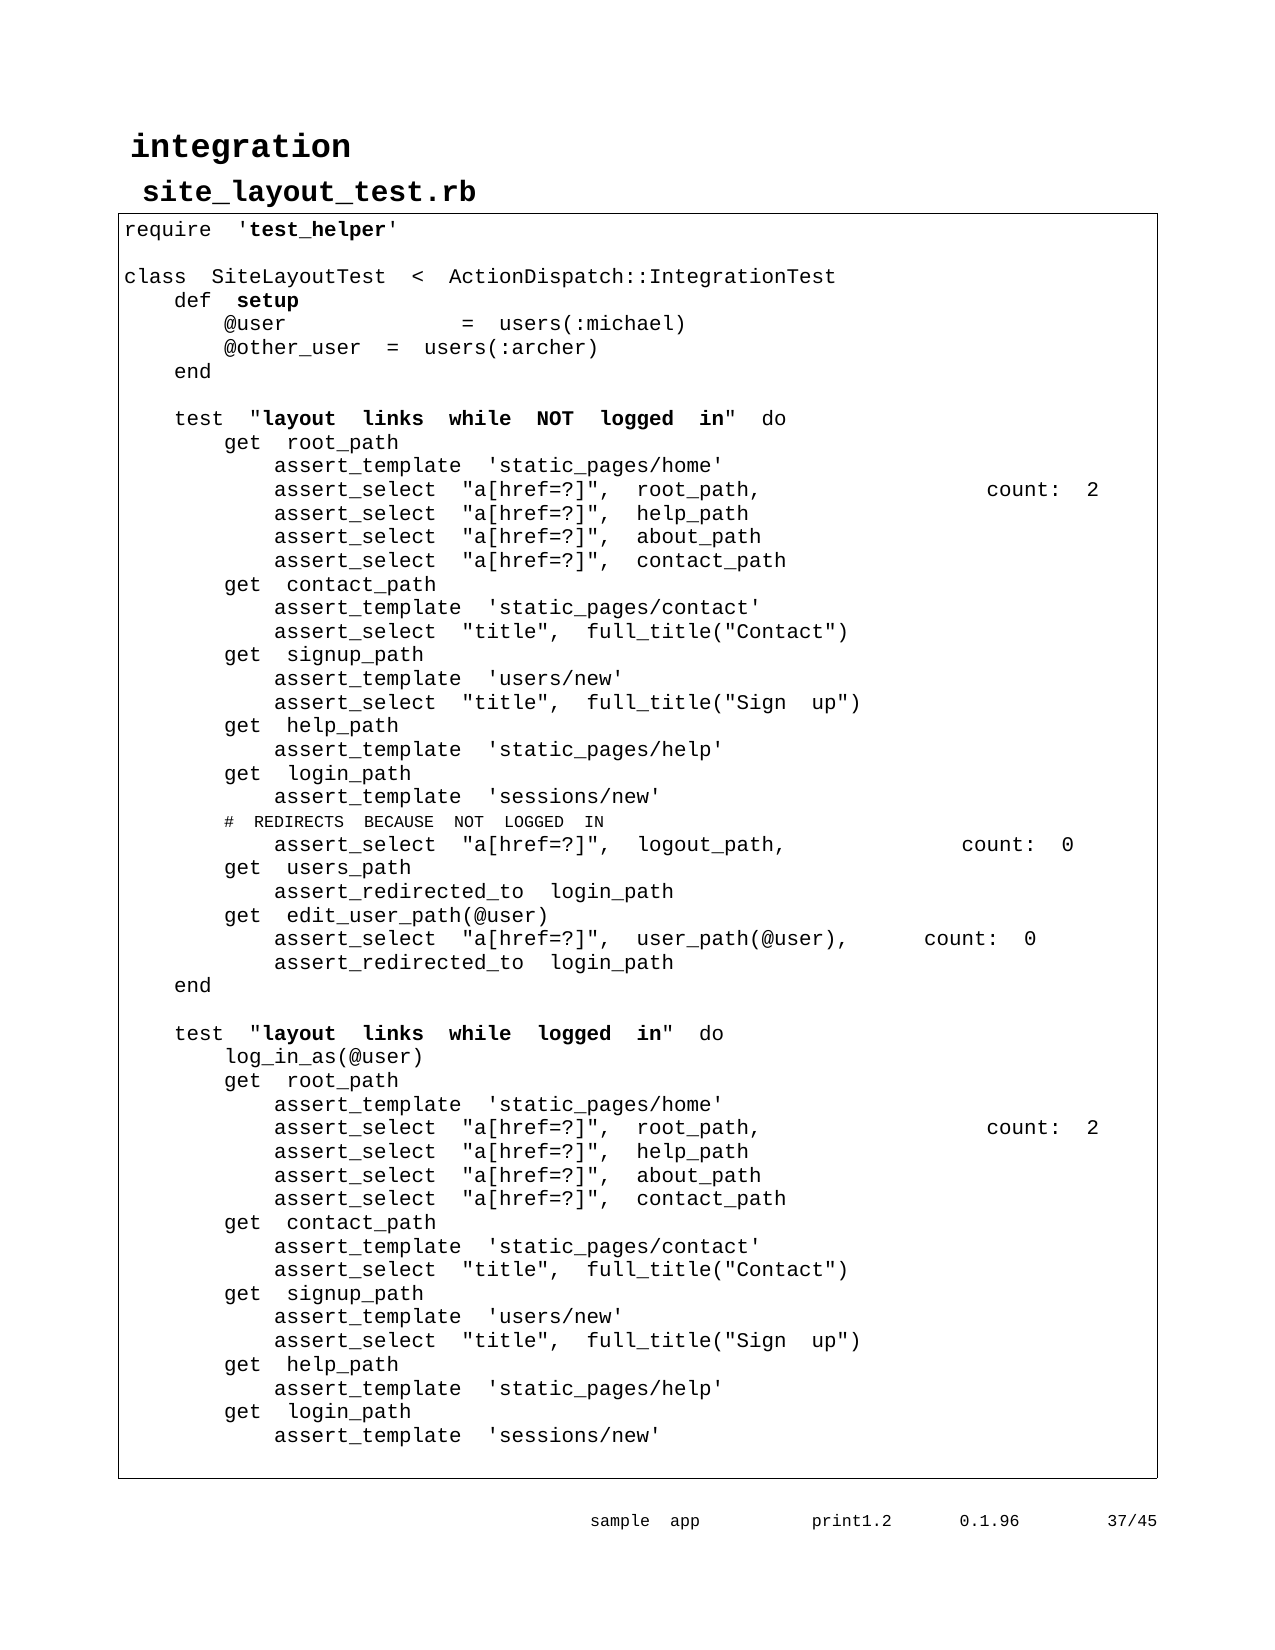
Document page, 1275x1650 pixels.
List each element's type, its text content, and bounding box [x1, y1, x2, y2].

subtitle site_layout_test.rb [142, 177, 1157, 210]
subtitle integration [130, 130, 1157, 168]
table_header require 'test_helper' class SiteLayoutTest < ActionDispatch::IntegrationTest def setup @user = users(:michael) @other_user = users(:archer) end test "layout links while NOT logged in" do get root_path assert_template 'static_pages/home' assert_select "a[href=?]", root_path, count: 2 assert_select "a[href=?]", help_path assert_select "a[href=?]", about_path assert_select "a[href=?]", contact_path get contact_path assert_template 'static_pages/contact' assert_select "title", full_title("Contact") get signup_path assert_template 'users/new' assert_select "title", full_title("Sign up") get help_path assert_template 'static_pages/help' get login_path assert_template 'sessions/new' # REDIRECTS BECAUSE NOT LOGGED IN assert_select "a[href=?]", logout_path, count: 0 get users_path assert_redirected_to login_path get edit_user_path(@user) assert_select "a[href=?]", user_path(@user), count: 0 assert_redirected_to login_path end test "layout links while logged in" do log_in_as(@user) get root_path assert_template 'static_pages/home' assert_select "a[href=?]", root_path, count: 2 assert_select "a[href=?]", help_path assert_select "a[href=?]", about_path assert_select "a[href=?]", contact_path get contact_path assert_template 'static_pages/contact' assert_select "title", full_title("Contact") get signup_path assert_template 'users/new' assert_select "title", full_title("Sign up") get help_path assert_template 'static_pages/help' get login_path assert_template 'sessions/new' [119, 214, 1157, 1478]
